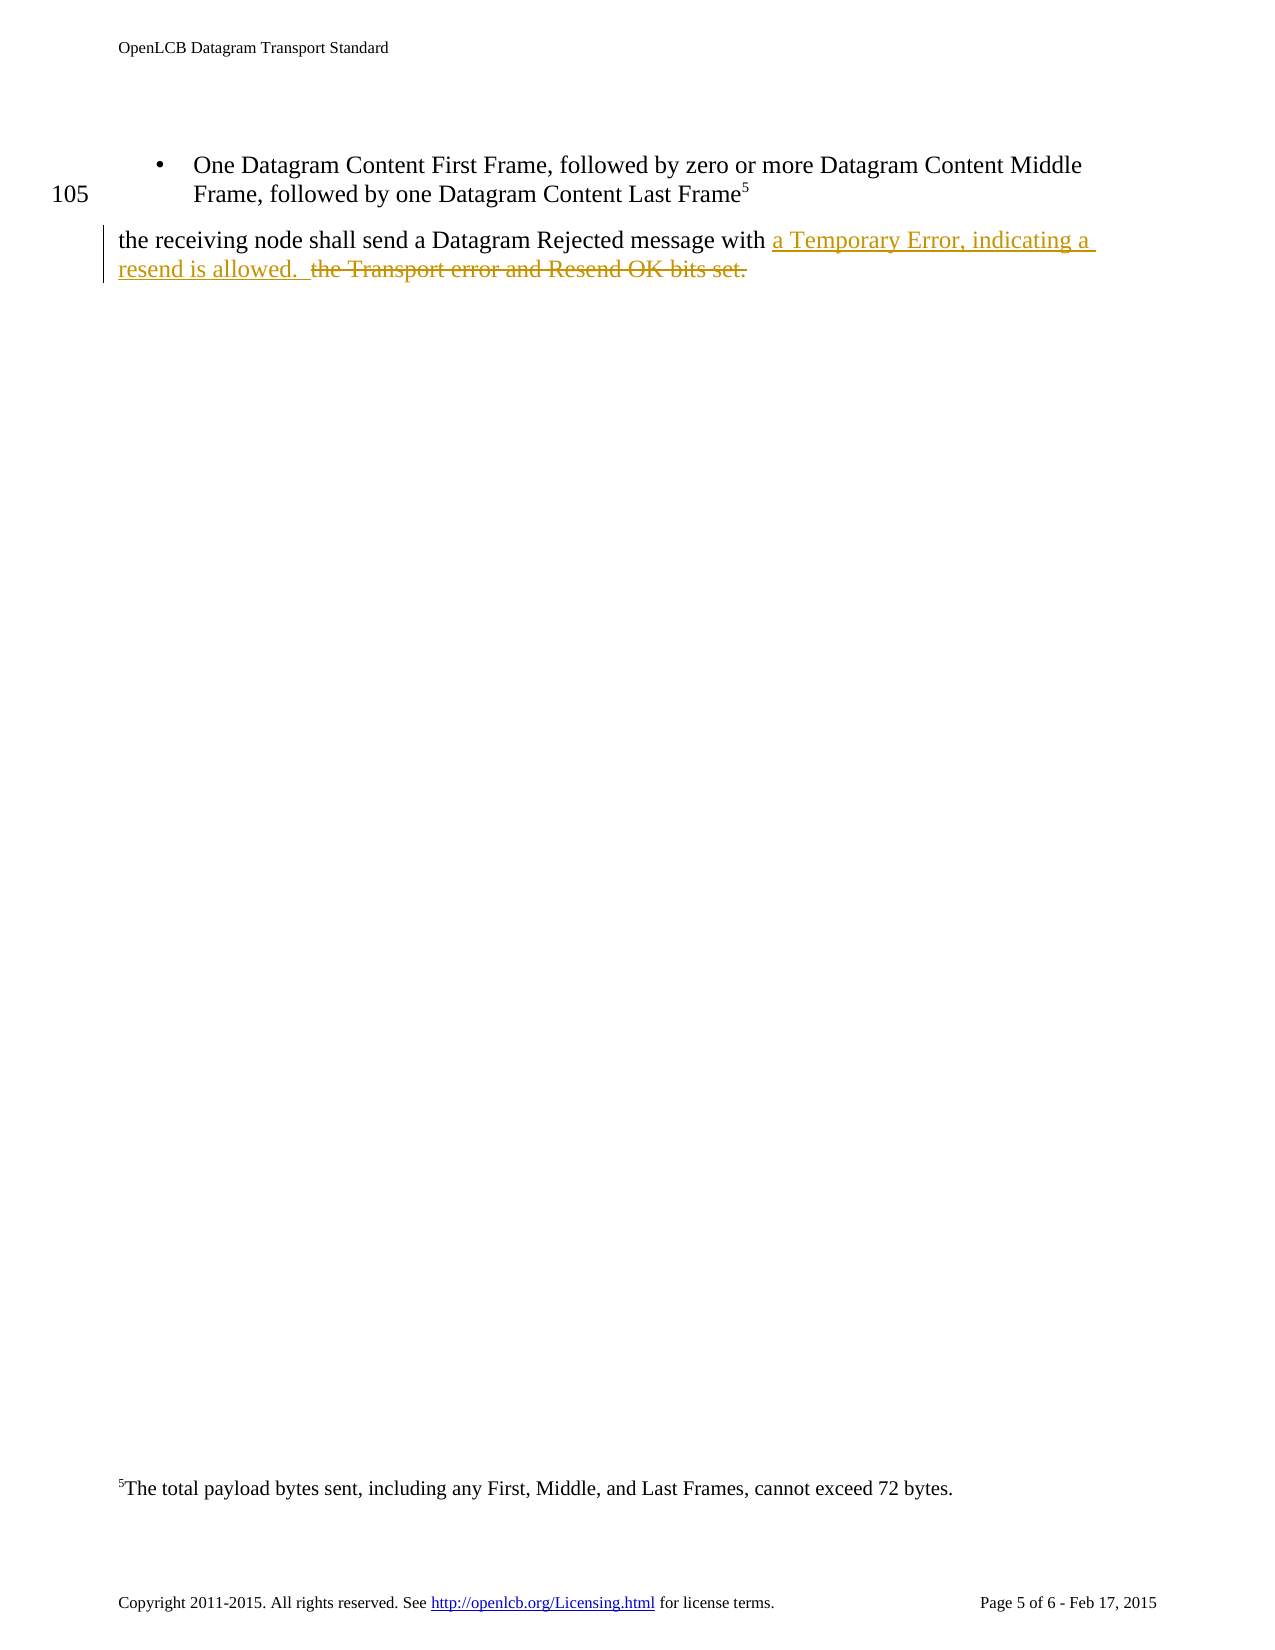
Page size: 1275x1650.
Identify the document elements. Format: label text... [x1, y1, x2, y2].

list One Datagram Content First Frame, followed by zero or more Datagram Content Middle Frame, followed by one Datagram Content Last Frame [156, 150, 1157, 207]
text the receiving node shall send a Datagram Rejected message with a Temporary Error, indicating a resend is allowed. [118, 225, 1157, 283]
list The total payload bytes sent, including any First, Middle, and Last Frames, cannot exceed 72 bytes. [118, 1476, 1157, 1500]
